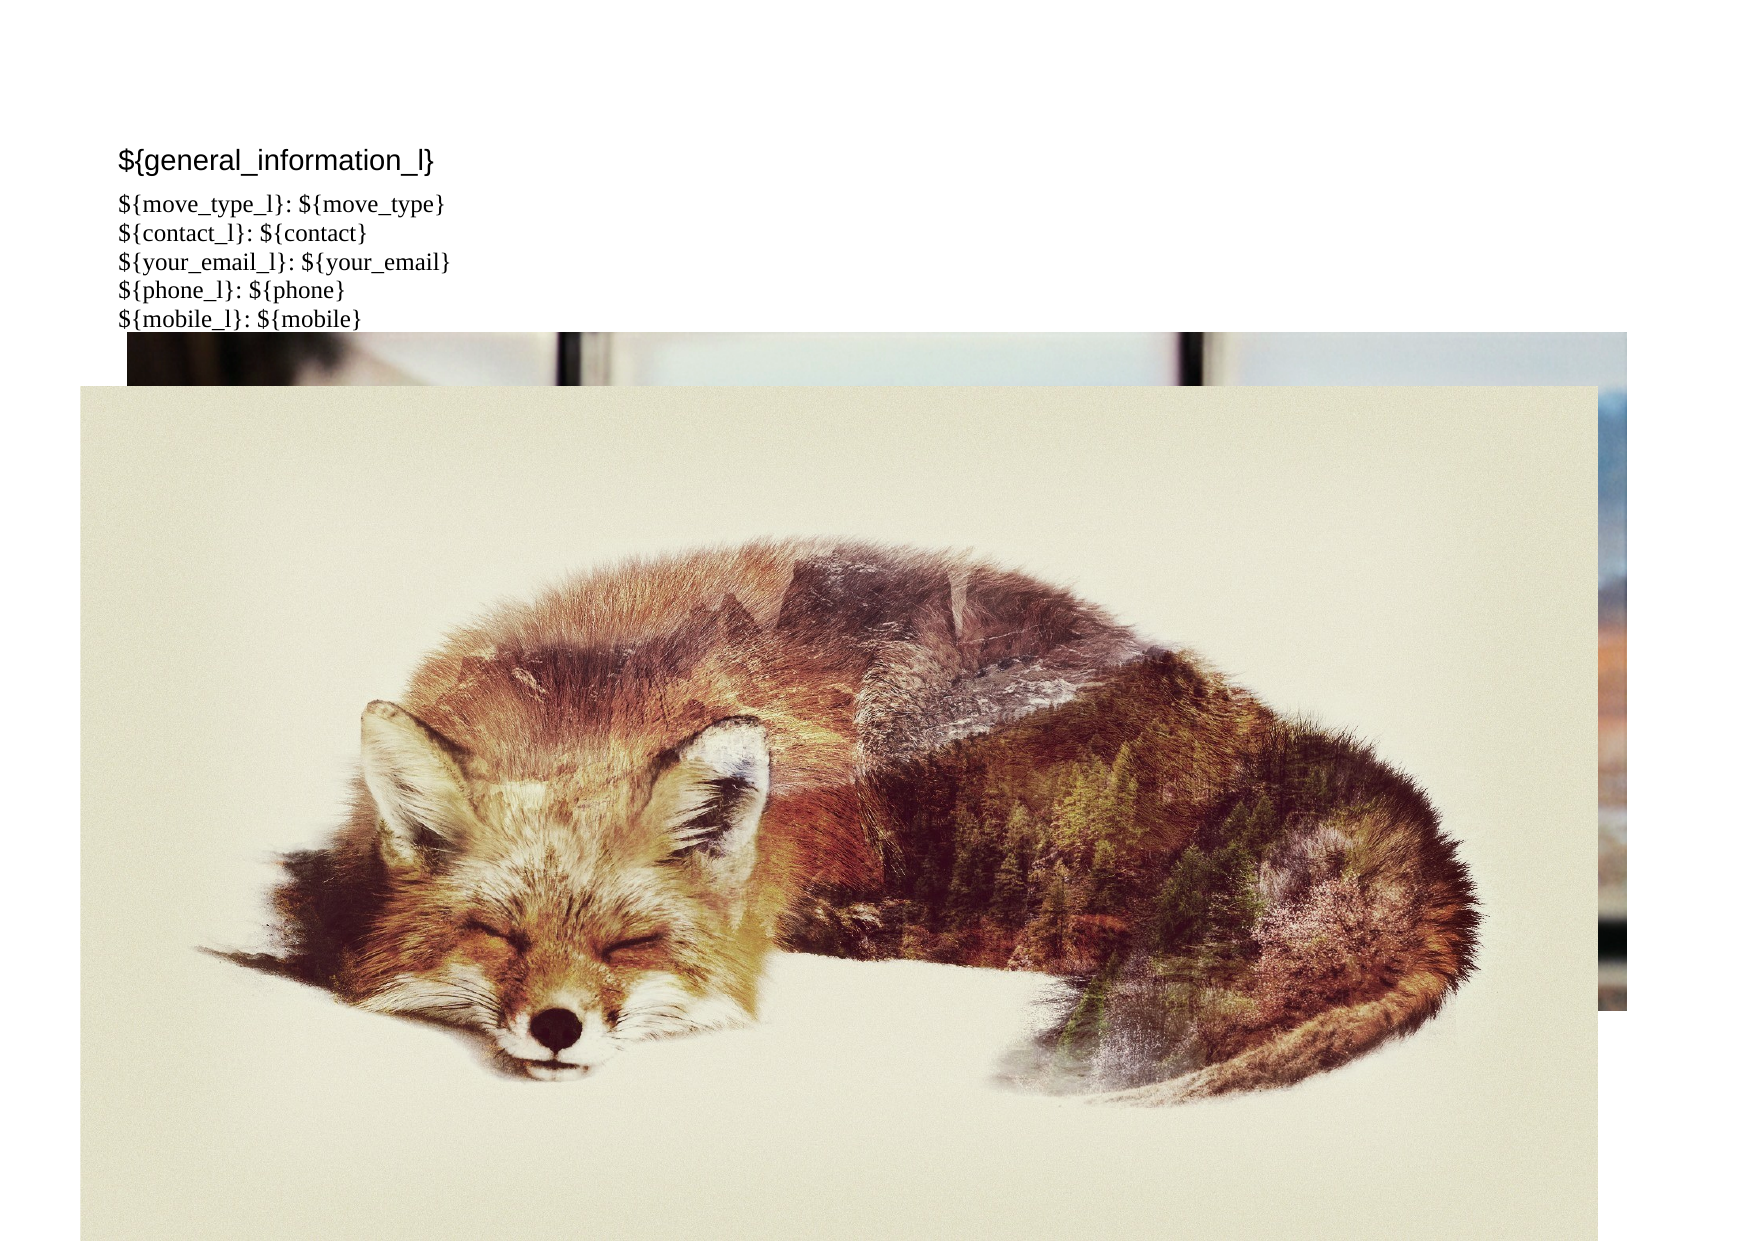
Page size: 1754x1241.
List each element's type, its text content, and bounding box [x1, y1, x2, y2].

subtitle ${general_information_l} [118, 143, 1636, 177]
text ${contact_l}: ${contact} [118, 218, 1636, 247]
picture [80, 332, 1627, 1241]
text ${phone_l}: ${phone} [118, 275, 1636, 304]
text ${your_email_l}: ${your_email} [118, 247, 1636, 275]
text ${move_type_l}: ${move_type} [118, 189, 1636, 218]
text ${mobile_l}: ${mobile} [118, 304, 1636, 333]
